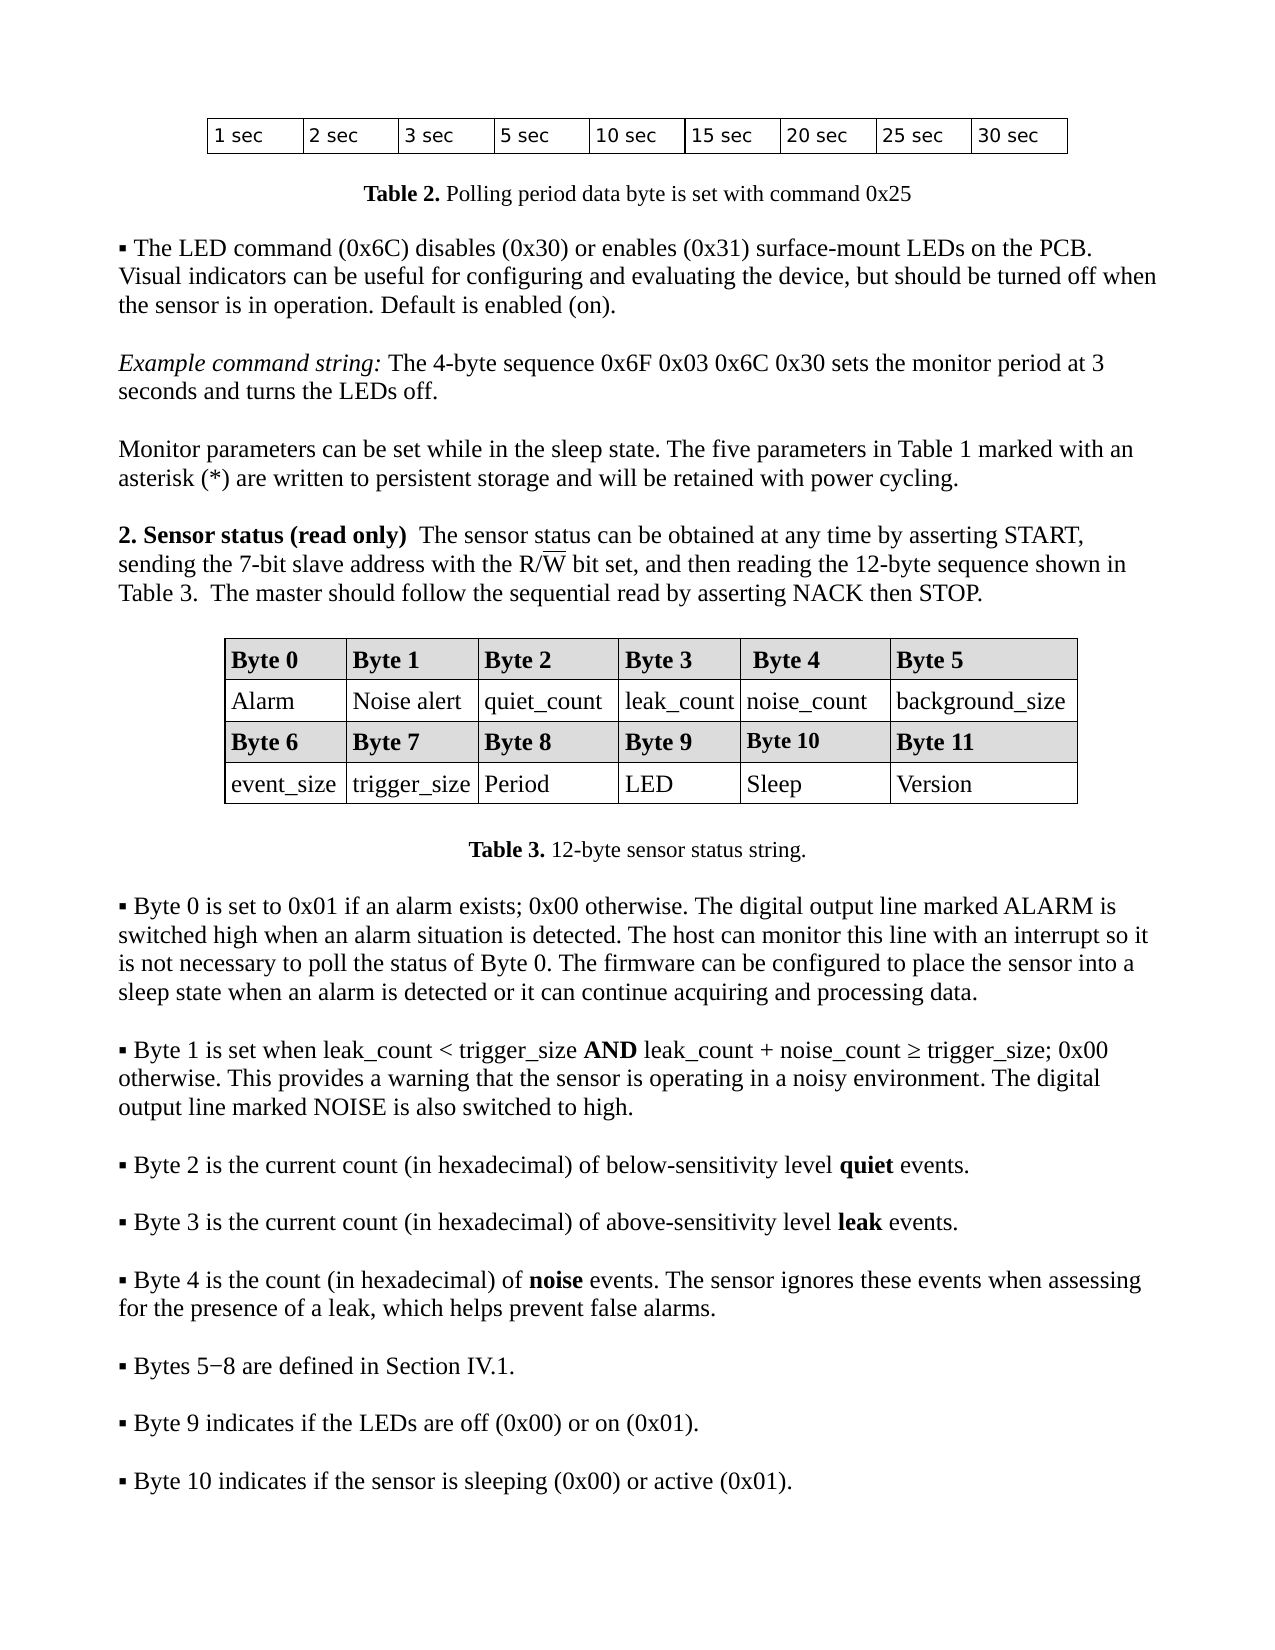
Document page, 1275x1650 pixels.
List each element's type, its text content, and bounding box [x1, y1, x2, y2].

table_header Byte 4 [741, 639, 890, 679]
table_header Byte 3 [619, 639, 740, 679]
text 2. Sensor status (read only) The sensor status can be obtained at any time by asserting START, sending the 7-bit slave address with the R/W bit set, and then reading the 12-byte sequence shown in Table 3. The master should follow the sequential read by asserting NACK then STOP. [118, 520, 1157, 606]
table_cell 2 sec [304, 119, 398, 152]
text ▪ Byte 1 is set when leak_count < trigger_size AND leak_count + noise_count ≥ trigger_size; 0x00 otherwise. This provides a warning that the sensor is operating in a noisy environment. The digital output line marked NOISE is also switched to high. [118, 1035, 1157, 1121]
table_cell Byte 7 [347, 722, 478, 762]
text Example command string: The 4-byte sequence 0x6F 0x03 0x6C 0x30 sets the monitor period at 3 seconds and turns the LEDs off. [118, 348, 1157, 405]
table_cell Period [479, 763, 618, 803]
table_cell 20 sec [781, 119, 876, 152]
table_cell 25 sec [877, 119, 971, 152]
table_cell Sleep [741, 763, 890, 803]
text ▪ Byte 4 is the count (in hexadecimal) of noise events. The sensor ignores these events when assessing for the presence of a leak, which helps prevent false alarms. [118, 1265, 1157, 1322]
text ▪ The LED command (0x6C) disables (0x30) or enables (0x31) surface-mount LEDs on the PCB. Visual indicators can be useful for configuring and evaluating the device, but should be turned off when the sensor is in operation. Default is enabled (on). [118, 233, 1157, 319]
text Monitor parameters can be set while in the sleep state. The five parameters in Table 1 marked with an asterisk (*) are written to persistent storage and will be retained with power cycling. [118, 434, 1157, 491]
table_cell Byte 6 [226, 722, 346, 762]
table_cell 30 sec [972, 119, 1067, 152]
table_cell 5 sec [495, 119, 589, 152]
text ▪ Byte 0 is set to 0x01 if an alarm exists; 0x00 otherwise. The digital output line marked ALARM is switched high when an alarm situation is detected. The host can monitor this line with an interrupt so it is not necessary to poll the status of Byte 0. The firmware can be configured to place the sensor into a sleep state when an alarm is detected or it can continue acquiring and processing data. [118, 891, 1157, 1006]
text ▪ Byte 9 indicates if the LEDs are off (0x00) or on (0x01). [118, 1408, 1157, 1437]
table_cell LED [619, 763, 740, 803]
table_cell 15 sec [686, 119, 780, 152]
table_cell Byte 11 [891, 722, 1077, 762]
table_cell quiet_count [479, 680, 618, 721]
table_cell event_size [226, 763, 346, 803]
table_header Byte 2 [479, 639, 618, 679]
table_header Byte 0 [226, 639, 346, 679]
table_cell Version [891, 763, 1077, 803]
text Table 3. 12-byte sensor status string. [118, 836, 1157, 862]
table_cell Noise alert [347, 680, 478, 721]
table_cell 1 sec [208, 119, 303, 152]
table_cell trigger_size [347, 763, 478, 803]
text ▪ Byte 3 is the current count (in hexadecimal) of above-sensitivity level leak events. [118, 1207, 1157, 1236]
table_cell 3 sec [399, 119, 494, 152]
table_cell Byte 10 [741, 722, 890, 762]
text ▪ Bytes 5−8 are defined in Section IV.1. [118, 1351, 1157, 1380]
table_header Byte 1 [347, 639, 478, 679]
text ▪ Byte 10 indicates if the sensor is sleeping (0x00) or active (0x01). [118, 1466, 1157, 1495]
text ▪ Byte 2 is the current count (in hexadecimal) of below-sensitivity level quiet events. [118, 1150, 1157, 1178]
table_header Byte 5 [891, 639, 1077, 679]
table_cell Byte 8 [479, 722, 618, 762]
table_cell Alarm [226, 680, 346, 721]
text Table 2. Polling period data byte is set with command 0x25 [118, 180, 1157, 206]
table_cell noise_count [741, 680, 890, 721]
table_cell leak_count [619, 680, 740, 721]
table_cell background_size [891, 680, 1077, 721]
table_cell 10 sec [590, 119, 684, 152]
table_cell Byte 9 [619, 722, 740, 762]
